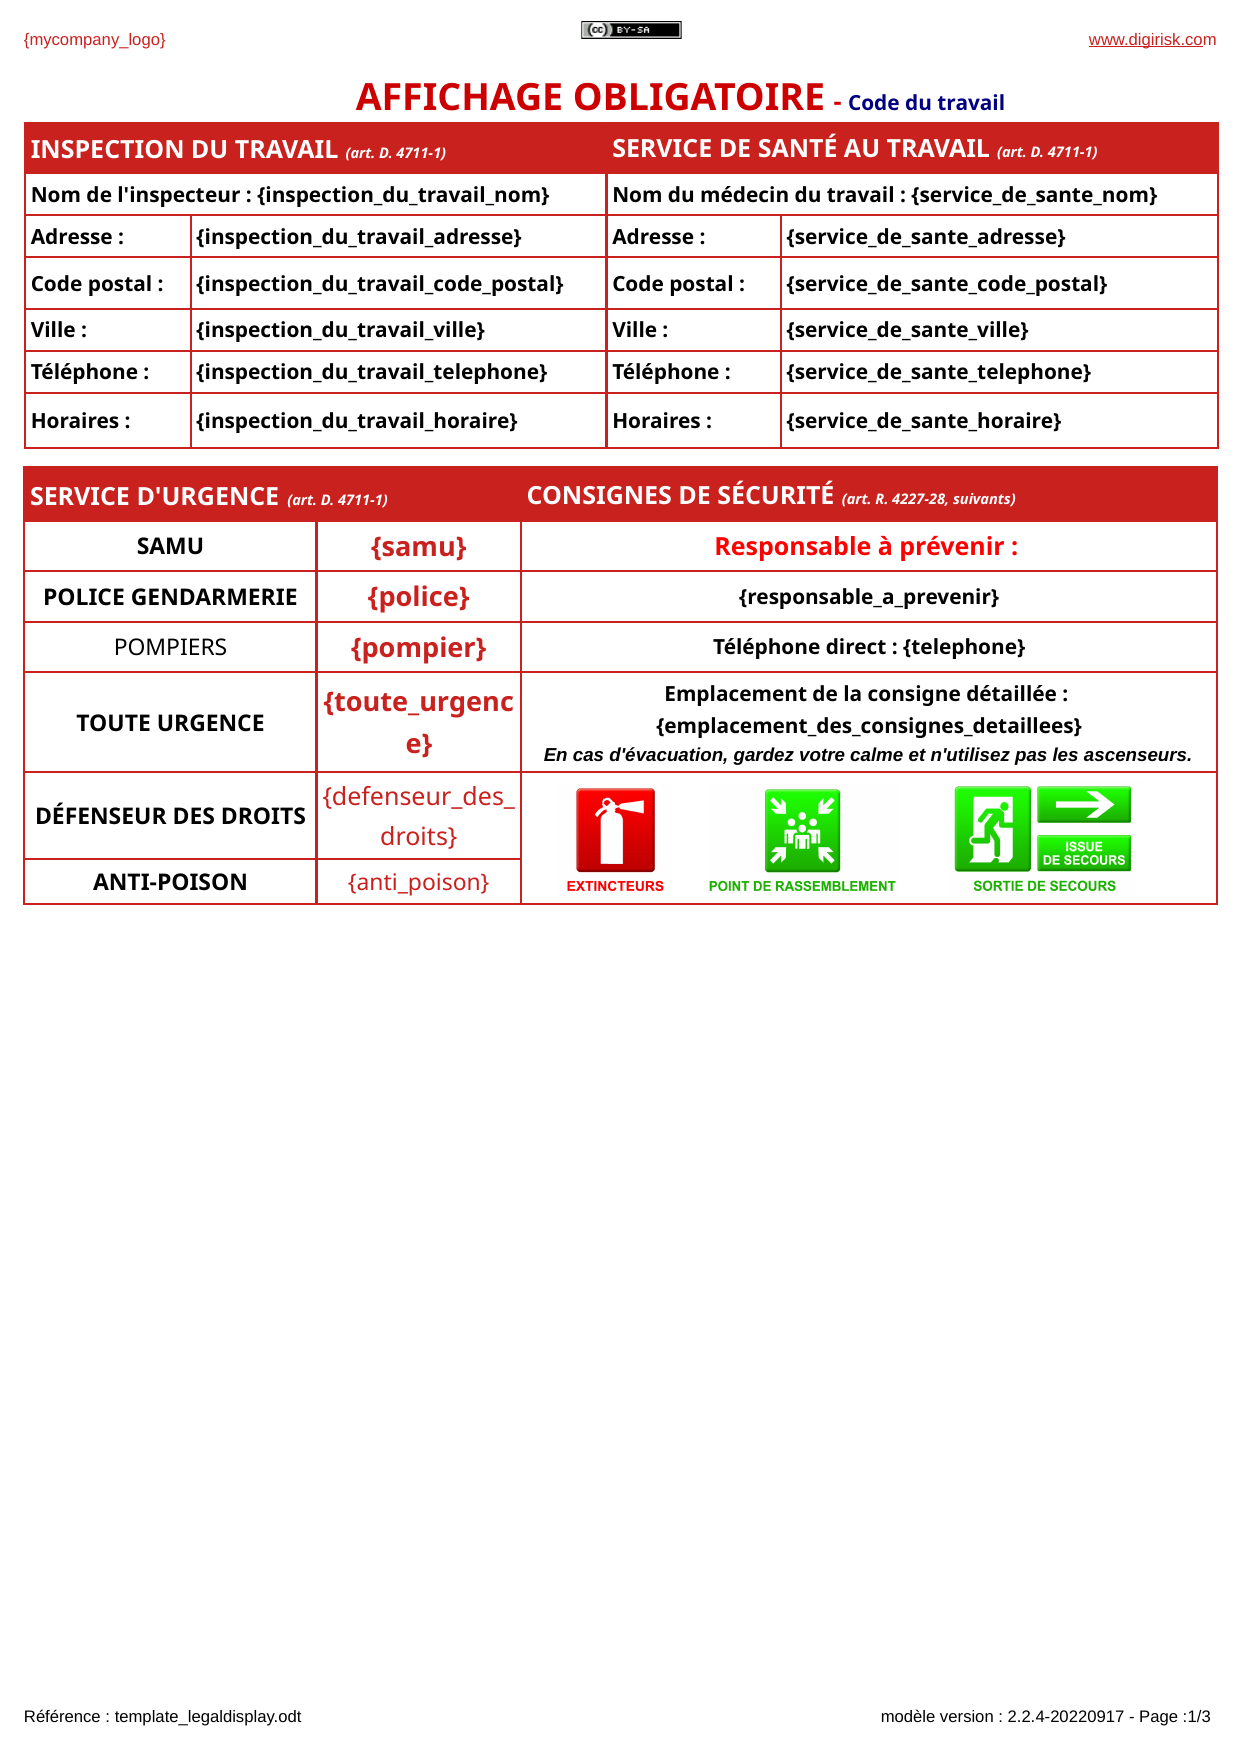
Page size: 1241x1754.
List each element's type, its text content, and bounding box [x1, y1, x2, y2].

table_cell SAMU [25, 522, 315, 570]
table_cell Horaires : [26, 394, 190, 447]
table_cell Nom de l'inspecteur : {inspection_du_travail_nom} [26, 174, 605, 214]
table_cell {inspection_du_travail_ville} [192, 310, 605, 350]
table_header CONSIGNES DE SÉCURITÉ (art. R. 4227-28, suivants) [522, 469, 1216, 520]
table_cell {service_de_sante_ville} [782, 310, 1217, 350]
table_header INSPECTION DU TRAVAIL (art. D. 4711-1) [26, 124, 605, 172]
table_cell {service_de_sante_adresse} [782, 216, 1217, 256]
table_cell DÉFENSEUR DES DROITS [25, 773, 315, 858]
table_cell Ville : [26, 310, 190, 350]
table_cell {defenseur_des_droits} [318, 773, 520, 858]
table_cell {toute_urgence} [318, 673, 520, 771]
table_cell Horaires : [608, 394, 780, 447]
table_cell {samu} [318, 522, 520, 570]
table_cell Code postal : [608, 258, 780, 308]
table_cell {service_de_sante_telephone} [782, 352, 1217, 392]
table_header SERVICE DE SANTÉ AU TRAVAIL (art. D. 4711-1) [608, 124, 1217, 172]
picture [581, 21, 682, 39]
table_cell Téléphone : [608, 352, 780, 392]
table_cell POMPIERS [25, 623, 315, 671]
table_cell Emplacement de la consigne détaillée : {emplacement_des_consignes_detaillees} En cas d'évacuation, gardez votre calme et n'utilisez pas les ascenseurs. [522, 673, 1216, 771]
table_cell ANTI-POISON [25, 860, 315, 903]
picture [558, 783, 672, 896]
table_cell Téléphone : [26, 352, 190, 392]
table_cell Nom du médecin du travail : {service_de_sante_nom} [608, 174, 1217, 214]
table_cell POLICE GENDARMERIE [25, 572, 315, 621]
table_cell {pompier} [318, 623, 520, 671]
table_cell {police} [318, 572, 520, 621]
table_cell {responsable_a_prevenir} [522, 572, 1216, 621]
table_cell Code postal : [26, 258, 190, 308]
table_cell Adresse : [26, 216, 190, 256]
table_cell Ville : [608, 310, 780, 350]
table_cell {service_de_sante_code_postal} [782, 258, 1217, 308]
table_cell Téléphone direct : {telephone} [522, 623, 1216, 671]
table_cell [522, 773, 1216, 903]
table_cell Responsable à prévenir : [522, 522, 1216, 570]
table_cell {anti_poison} [318, 860, 520, 903]
table_cell {inspection_du_travail_adresse} [192, 216, 605, 256]
picture [948, 781, 1142, 896]
table_cell {inspection_du_travail_horaire} [192, 394, 605, 447]
table_cell {service_de_sante_horaire} [782, 394, 1217, 447]
text AFFICHAGE OBLIGATOIRE - Code du travail [24, 71, 1181, 122]
table_header SERVICE D'URGENCE (art. D. 4711-1) [25, 469, 520, 520]
table_cell Adresse : [608, 216, 780, 256]
table_cell {inspection_du_travail_code_postal} [192, 258, 605, 308]
table_cell {inspection_du_travail_telephone} [192, 352, 605, 392]
picture [707, 784, 898, 896]
table_cell TOUTE URGENCE [25, 673, 315, 771]
